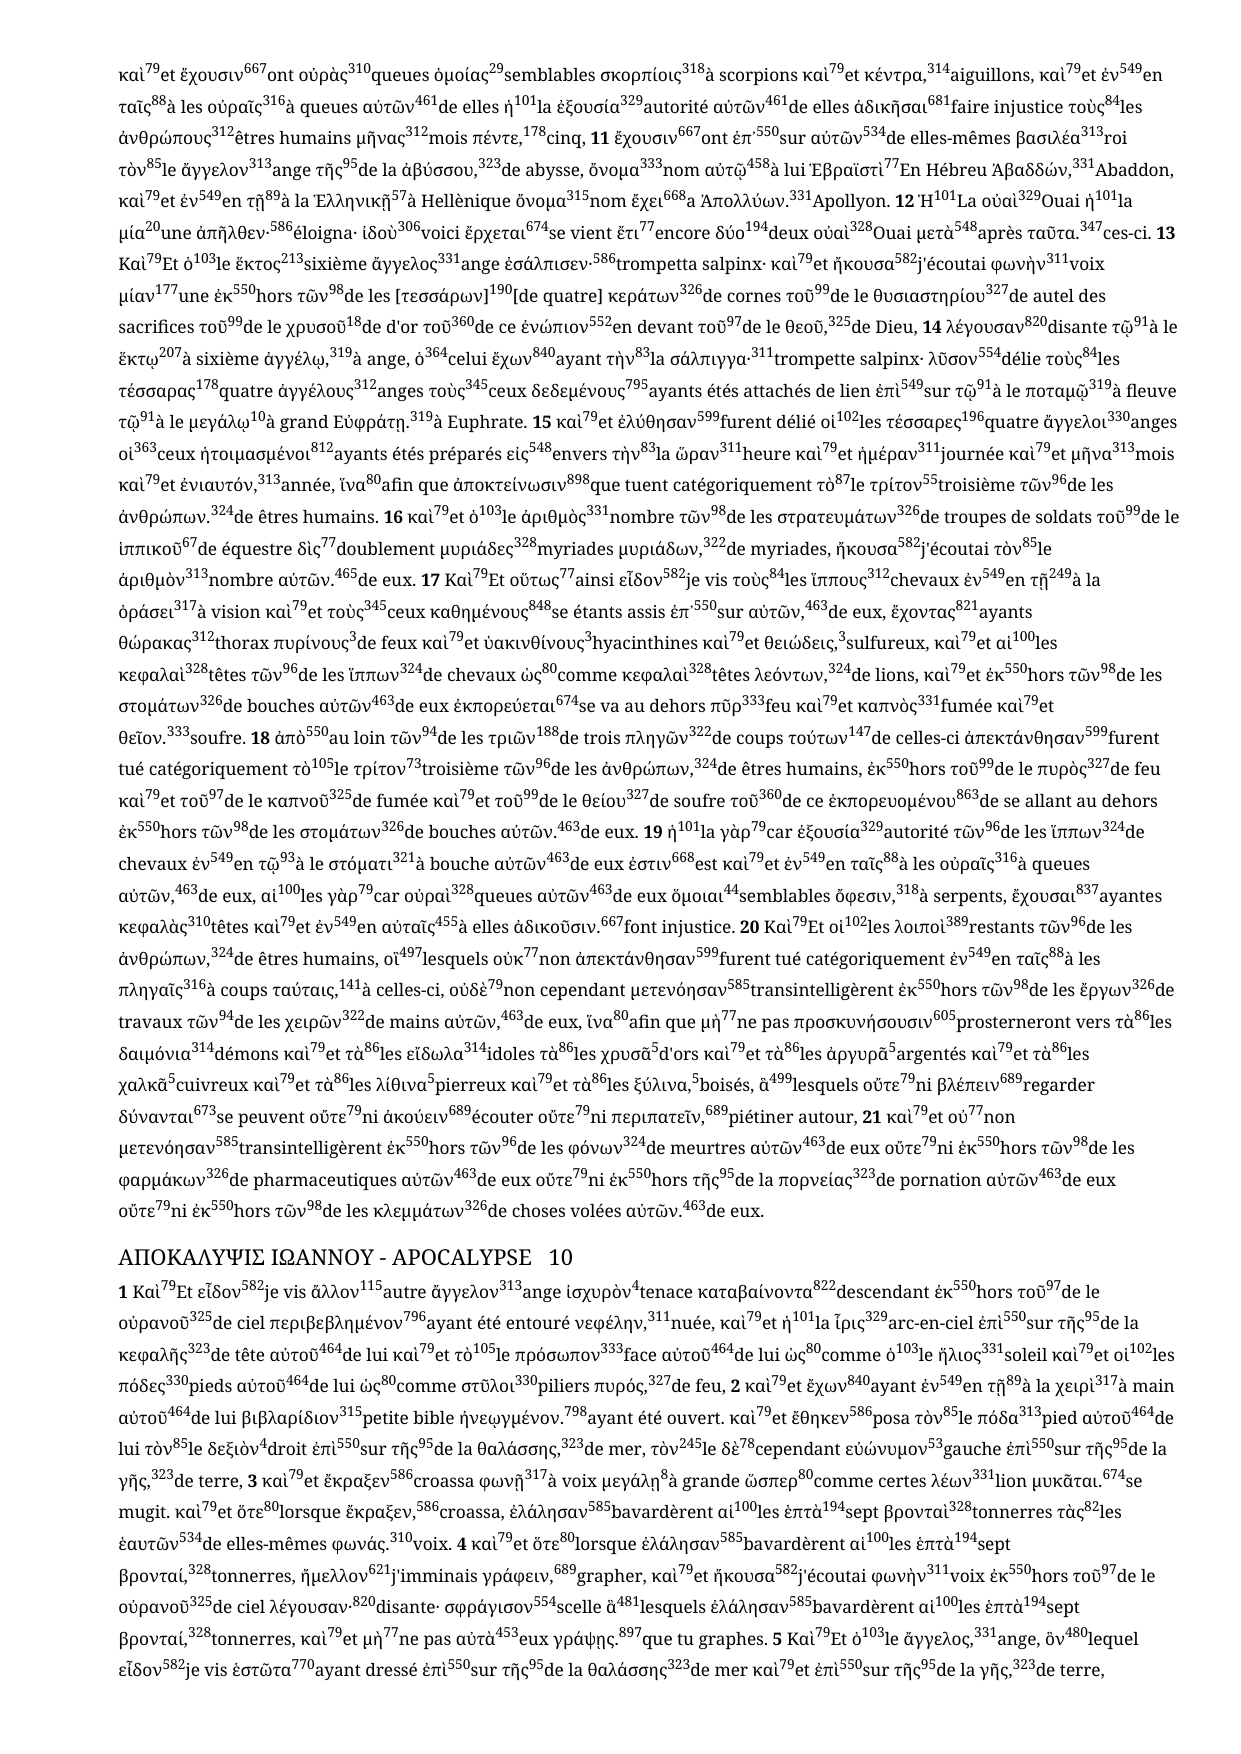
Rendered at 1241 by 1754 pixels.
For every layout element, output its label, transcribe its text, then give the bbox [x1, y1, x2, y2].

text 1 Καὶ79Et εἶδον582je vis ἄλλον115autre ἄγγελον313ange ἰσχυρὸν4tenace καταβαίνοντα822descendant ἐκ550hors τοῦ97de le οὐρανοῦ325de ciel περιβεβλημένον796ayant été entouré νεφέλην,311nuée, καὶ79et ἡ101la ἶρις329arc-en-ciel ἐπὶ550sur τῆς95de la κεφαλῆς323de tête αὐτοῦ464de lui καὶ79et τὸ105le πρόσωπον333face αὐτοῦ464de lui ὡς80comme ὁ103le ἥλιος331soleil καὶ79et οἱ102les πόδες330pieds αὐτοῦ464de lui ὡς80comme στῦλοι330piliers πυρός,327de feu, 2 καὶ79et ἔχων840ayant ἐν549en τῇ89à la χειρὶ317à main αὐτοῦ464de lui βιβλαρίδιον315petite bible ἠνεῳγμένον.798ayant été ouvert. καὶ79et ἔθηκεν586posa τὸν85le πόδα313pied αὐτοῦ464de lui τὸν85le δεξιὸν4droit ἐπὶ550sur τῆς95de la θαλάσσης,323de mer, τὸν245le δὲ78cependant εὐώνυμον53gauche ἐπὶ550sur τῆς95de la γῆς,323de terre, 3 καὶ79et ἔκραξεν586croassa φωνῇ317à voix μεγάλῃ8à grande ὥσπερ80comme certes λέων331lion μυκᾶται.674se mugit. καὶ79et ὅτε80lorsque ἔκραξεν,586croassa, ἐλάλησαν585bavardèrent αἱ100les ἑπτὰ194sept βρονταὶ328tonnerres τὰς82les ἑαυτῶν534de elles-mêmes φωνάς.310voix. 4 καὶ79et ὅτε80lorsque ἐλάλησαν585bavardèrent αἱ100les ἑπτὰ194sept βρονταί,328tonnerres, ἤμελλον621j'imminais γράφειν,689grapher, καὶ79et ἤκουσα582j'écoutai φωνὴν311voix ἐκ550hors τοῦ97de le οὐρανοῦ325de ciel λέγουσαν·820disante· σφράγισον554scelle ἃ481lesquels ἐλάλησαν585bavardèrent αἱ100les ἑπτὰ194sept βρονταί,328tonnerres, καὶ79et μὴ77ne pas αὐτὰ453eux γράψῃς.897que tu graphes. 5 Καὶ79Et ὁ103le ἄγγελος,331ange, ὃν480lequel εἶδον582je vis ἑστῶτα770ayant dressé ἐπὶ550sur τῆς95de la θαλάσσης323de mer καὶ79et ἐπὶ550sur τῆς95de la γῆς,323de terre, ἦρεν586leva τὴν83la χεῖρα311main αὐτοῦ464de lui τὴν83la δεξιὰν2droite εἰς548envers τὸν85le οὐρανὸν313ciel 6 καὶ79et ὤμοσεν586jura ἐν549en τῷ352à celui ζῶντι828à vivant εἰς548envers τοὺς84les αἰῶνας312ères τῶν96de les αἰώνων,324de ères, ὃς498lequel ἔκτισεν586créa τὸν85le οὐρανὸν313ciel καὶ79et τὰ347ces ἐν549en αὐτῷ458à lui καὶ79et τὴν83la γῆν311terre καὶ79et τὰ347ces ἐν549en αὐτῇ456à elle καὶ79et τὴν83la θάλασσαν311mer καὶ79et τὰ347ces ἐν549en αὐτῇ,456à elle, ὅτι80en ce que χρόνος331temps οὐκέτι77non plus ἔσται,612se sera, 7 ἀλλ᾽79mais ἐν549en ταῖς88à les ἡμέραις316à journées τῆς95de la φωνῆς323de voix τοῦ97de le ἑβδόμου210de septième ἀγγέλου,325de ange, ὅταν77lorsque le cas échéant μέλλῃ921que immine σαλπίζειν,689trompetter salpinx, καὶ77aussi ἐτελέσθη600fut achevé τὸ105le μυστήριον333mystère τοῦ97de le θεοῦ,325de Dieu, ὡς80comme εὐηγγέλισεν586évangélisa τοὺς84les ἑαυτοῦ537de lui-même δούλους312mâles esclaves τοὺς84les προφήτας.312prophètes. 8 Καὶ79Et ἡ101la φωνὴ329voix ἣν478laquelle ἤκουσα582j'écoutai ἐκ550hors τοῦ97de le οὐρανοῦ325de ciel πάλιν77de nouveau λαλοῦσαν820bavardante μετ᾽550avec ἐμοῦ424de moi καὶ79et λέγουσαν·820disante· ὕπαγε570dirige en arrière λάβε554prends τὸ87le βιβλίον315papier de bible τὸ348ce ἠνεῳγμένον798ayant été ouvert ἐν549en τῇ89à la χειρὶ317à main τοῦ97de le ἀγγέλου325de ange τοῦ358de celui ἑστῶτος778de ayant dressé ἐπὶ550sur τῆς95de la θαλάσσης323de mer καὶ79et ἐπὶ550sur τῆς95de la γῆς.323de terre. 9 καὶ79et ἀπῆλθα582j'éloignai πρὸς548vers τὸν85le ἄγγελον313ange λέγων840disant αὐτῷ458à lui δοῦναί681donner μοι420à moi τὸ87le βιβλαρίδιον.315petite bible. καὶ79et λέγει668dit μοι·420à moi· λάβε554prends καὶ79et κατάφαγε554mange complètement αὐτό,454lui, καὶ79et πικρανεῖ606amertumera σου442de toi τὴν83la κοιλίαν,311cavité ventrale, ἀλλ᾽79mais ἐν549en τῷ93à le στόματί321à bouche σου442de toi ἔσται612se sera γλυκὺ49sucré ὡς80comme μέλι.333miel. 10 Καὶ79Et ἔλαβον582je pris τὸ87le βιβλαρίδιον315petite bible ἐκ550hors τῆς95de la χειρὸς323de main τοῦ97de le ἀγγέλου325de ange καὶ79et κατέφαγον582je mangeai complètement αὐτό,454lui, καὶ79et ἦν625était ἐν549en τῷ93à le στόματί321à bouche μου424de moi ὡς80comme μέλι333miel γλυκὺ49sucré καὶ79et ὅτε80lorsque ἔφαγον582je mangeai αὐτό,454lui, ἐπικράνθη600fut amertumé ἡ101la κοιλία329cavité ventrale μου.424de moi. 11 καὶ79et λέγουσίν667disent μοι·420à moi· δεῖ668attache de lien σε437toi πάλιν77de nouveau προφητεῦσαι681prophétiser ἐπὶ549sur λαοῖς318à peuples καὶ79et ἔθνεσιν320à ethnies καὶ79et γλώσσαις316à langues καὶ79et βασιλεῦσιν318à rois πολλοῖς.274à nombreux. [118, 1276, 1181, 1682]
text 1 Καὶ79Et ὁ103le πέμπτος213cinquième ἄγγελος331ange ἐσάλπισεν·586trompetta salpinx· καὶ79et εἶδον582je vis ἀστέρα313étoile ἐκ550hors τοῦ97de le οὐρανοῦ325de ciel πεπτωκότα770ayant tombé εἰς548envers τὴν83la γῆν,311terre, καὶ79et ἐδόθη600fut donné αὐτῷ458à lui ἡ101la κλεὶς329clef τοῦ99de le φρέατος327de puits τῆς95de la ἀβύσσου323de abysse 2 καὶ79et ἤνοιξεν586ouvrit τὸ87le φρέαρ315puits τῆς95de la ἀβύσσου,323de abysse, καὶ79et ἀνέβη586monta καπνὸς331fumée ἐκ550hors τοῦ99de le φρέατος327de puits ὡς80comme καπνὸς331fumée καμίνου323de fournaise μεγάλης,14de grande, καὶ79et ἐσκοτώθη600fut enténébré ὁ103le ἥλιος331soleil καὶ79et ὁ103le ἀὴρ331air ἐκ550hors τοῦ97de le καπνοῦ325de fumée τοῦ99de le φρέατος.327de puits. 3 καὶ79et ἐκ550hors τοῦ97de le καπνοῦ325de fumée ἐξῆλθον585sortirent ἀκρίδες328sauterelles εἰς548envers τὴν83la γῆν,311terre, καὶ79et ἐδόθη600fut donné αὐταῖς455à elles ἐξουσία329autorité ὡς80comme ἔχουσιν667ont ἐξουσίαν311autorité οἱ102les σκορπίοι330scorpions τῆς95de la γῆς.323de terre. 4 καὶ79et ἐρρέθη600fut dit αὐταῖς455à elles ἵνα80afin que μὴ79ne pas ἀδικήσουσιν605feront injustice τὸν85le χόρτον313herbe τῆς95de la γῆς323de terre οὐδὲ79non cependant πᾶν271tout χλωρὸν55vert οὐδὲ79non cependant πᾶν271tout δένδρον,315arbre, εἰ551si μὴ77ne pas τοὺς84les ἀνθρώπους312êtres humains οἵτινες497lesquels des quelconques οὐκ77non ἔχουσιν667ont τὴν83la σφραγῖδα311sceau τοῦ97de le θεοῦ325de Dieu ἐπὶ550sur τῶν258de les μετώπων.326de fronts. 5 καὶ79et ἐδόθη600fut donné αὐτοῖς457à eux ἵνα80afin que μὴ79ne pas ἀποκτείνωσιν898que tuent catégoriquement αὐτούς,451eux, ἀλλ᾽79mais ἵνα80afin que βασανισθήσονται618seront torturé μῆνας312mois πέντε,178cinq, καὶ79et ὁ103le βασανισμὸς331tourment αὐτῶν461de elles ὡς80comme βασανισμὸς331tourment σκορπίου325de scorpion ὅταν80lorsque le cas échéant παίσῃ899que frappe ἄνθρωπον.313être humain. 6 καὶ79et ἐν549en ταῖς88à les ἡμέραις316à journées ἐκείναις141à celles-là ζητήσουσιν605chercheront οἱ102les ἄνθρωποι330êtres humains τὸν85le θάνατον313trépas καὶ79et οὐ77non μὴ77ne pas εὑρήσουσιν605trouveront αὐτόν,452lui, καὶ79et ἐπιθυμήσουσιν605désireront en fureur ἀποθανεῖν681mourir loin καὶ79et φεύγει668fuit ὁ103le θάνατος331trépas ἀπ᾽550au loin αὐτῶν.463de eux. 7 Καὶ79Et τὰ104les ὁμοιώματα332similitudes τῶν94de les ἀκρίδων322de sauterelles ὅμοια48semblables ἵπποις318à chevaux ἡτοιμασμένοις800à ayants étés préparés εἰς548envers πόλεμον,313guerre, καὶ79et ἐπὶ548sur τὰς82les κεφαλὰς310têtes αὐτῶν461de elles ὡς80comme στέφανοι330couronnes ὅμοιοι46semblables χρυσῷ,319à or, καὶ79et τὰ104les πρόσωπα332faces αὐτῶν461de elles ὡς80comme πρόσωπα332faces ἀνθρώπων,324de êtres humains, 8 καὶ79et εἶχον624avaient τρίχας310cheveux ὡς80comme τρίχας310cheveux γυναικῶν,322de femmes, καὶ79et οἱ102les ὀδόντες330dents αὐτῶν461de elles ὡς80comme λεόντων324de lions ἦσαν,624étaient, 9 καὶ79et εἶχον624avaient θώρακας312thorax ὡς80comme θώρακας312thorax σιδηροῦς,3de fers, καὶ79et ἡ101la φωνὴ329voix τῶν94de les πτερύγων322de ailes αὐτῶν461de elles ὡς80comme φωνὴ329voix ἁρμάτων326de chars ἵππων324de chevaux πολλῶν280de nombreux τρεχόντων833de courants εἰς548envers πόλεμον,313guerre, 10 καὶ79et ἔχουσιν667ont οὐρὰς310queues ὁμοίας29semblables σκορπίοις318à scorpions καὶ79et κέντρα,314aiguillons, καὶ79et ἐν549en ταῖς88à les οὐραῖς316à queues αὐτῶν461de elles ἡ101la ἐξουσία329autorité αὐτῶν461de elles ἀδικῆσαι681faire injustice τοὺς84les ἀνθρώπους312êtres humains μῆνας312mois πέντε,178cinq, 11 ἔχουσιν667ont ἐπ᾽550sur αὐτῶν534de elles-mêmes βασιλέα313roi τὸν85le ἄγγελον313ange τῆς95de la ἀβύσσου,323de abysse, ὄνομα333nom αὐτῷ458à lui Ἑβραϊστὶ77En Hébreu Ἀβαδδών,331Abaddon, καὶ79et ἐν549en τῇ89à la Ἑλληνικῇ57à Hellènique ὄνομα315nom ἔχει668a Ἀπολλύων.331Apollyon. 12 Ἡ101La οὐαὶ329Ouai ἡ101la μία20une ἀπῆλθεν·586éloigna· ἰδοὺ306voici ἔρχεται674se vient ἔτι77encore δύο194deux οὐαὶ328Ouai μετὰ548après ταῦτα.347ces-ci. 13 Καὶ79Et ὁ103le ἕκτος213sixième ἄγγελος331ange ἐσάλπισεν·586trompetta salpinx· καὶ79et ἤκουσα582j'écoutai φωνὴν311voix μίαν177une ἐκ550hors τῶν98de les [τεσσάρων]190[de quatre] κεράτων326de cornes τοῦ99de le θυσιαστηρίου327de autel des sacrifices τοῦ99de le χρυσοῦ18de d'or τοῦ360de ce ἐνώπιον552en devant τοῦ97de le θεοῦ,325de Dieu, 14 λέγουσαν820disante τῷ91à le ἕκτῳ207à sixième ἀγγέλῳ,319à ange, ὁ364celui ἔχων840ayant τὴν83la σάλπιγγα·311trompette salpinx· λῦσον554délie τοὺς84les τέσσαρας178quatre ἀγγέλους312anges τοὺς345ceux δεδεμένους795ayants étés attachés de lien ἐπὶ549sur τῷ91à le ποταμῷ319à fleuve τῷ91à le μεγάλῳ10à grand Εὐφράτῃ.319à Euphrate. 15 καὶ79et ἐλύθησαν599furent délié οἱ102les τέσσαρες196quatre ἄγγελοι330anges οἱ363ceux ἡτοιμασμένοι812ayants étés préparés εἰς548envers τὴν83la ὥραν311heure καὶ79et ἡμέραν311journée καὶ79et μῆνα313mois καὶ79et ἐνιαυτόν,313année, ἵνα80afin que ἀποκτείνωσιν898que tuent catégoriquement τὸ87le τρίτον55troisième τῶν96de les ἀνθρώπων.324de êtres humains. 16 καὶ79et ὁ103le ἀριθμὸς331nombre τῶν98de les στρατευμάτων326de troupes de soldats τοῦ99de le ἱππικοῦ67de équestre δὶς77doublement μυριάδες328myriades μυριάδων,322de myriades, ἤκουσα582j'écoutai τὸν85le ἀριθμὸν313nombre αὐτῶν.465de eux. 17 Καὶ79Et οὕτως77ainsi εἶδον582je vis τοὺς84les ἵππους312chevaux ἐν549en τῇ249à la ὁράσει317à vision καὶ79et τοὺς345ceux καθημένους848se étants assis ἐπ᾽550sur αὐτῶν,463de eux, ἔχοντας821ayants θώρακας312thorax πυρίνους3de feux καὶ79et ὑακινθίνους3hyacinthines καὶ79et θειώδεις,3sulfureux, καὶ79et αἱ100les κεφαλαὶ328têtes τῶν96de les ἵππων324de chevaux ὡς80comme κεφαλαὶ328têtes λεόντων,324de lions, καὶ79et ἐκ550hors τῶν98de les στομάτων326de bouches αὐτῶν463de eux ἐκπορεύεται674se va au dehors πῦρ333feu καὶ79et καπνὸς331fumée καὶ79et θεῖον.333soufre. 18 ἀπὸ550au loin τῶν94de les τριῶν188de trois πληγῶν322de coups τούτων147de celles-ci ἀπεκτάνθησαν599furent tué catégoriquement τὸ105le τρίτον73troisième τῶν96de les ἀνθρώπων,324de êtres humains, ἐκ550hors τοῦ99de le πυρὸς327de feu καὶ79et τοῦ97de le καπνοῦ325de fumée καὶ79et τοῦ99de le θείου327de soufre τοῦ360de ce ἐκπορευομένου863de se allant au dehors ἐκ550hors τῶν98de les στομάτων326de bouches αὐτῶν.463de eux. 19 ἡ101la γὰρ79car ἐξουσία329autorité τῶν96de les ἵππων324de chevaux ἐν549en τῷ93à le στόματι321à bouche αὐτῶν463de eux ἐστιν668est καὶ79et ἐν549en ταῖς88à les οὐραῖς316à queues αὐτῶν,463de eux, αἱ100les γὰρ79car οὐραὶ328queues αὐτῶν463de eux ὅμοιαι44semblables ὄφεσιν,318à serpents, ἔχουσαι837ayantes κεφαλὰς310têtes καὶ79et ἐν549en αὐταῖς455à elles ἀδικοῦσιν.667font injustice. 20 Καὶ79Et οἱ102les λοιποὶ389restants τῶν96de les ἀνθρώπων,324de êtres humains, οἳ497lesquels οὐκ77non ἀπεκτάνθησαν599furent tué catégoriquement ἐν549en ταῖς88à les πληγαῖς316à coups ταύταις,141à celles-ci, οὐδὲ79non cependant μετενόησαν585transintelligèrent ἐκ550hors τῶν98de les ἔργων326de travaux τῶν94de les χειρῶν322de mains αὐτῶν,463de eux, ἵνα80afin que μὴ77ne pas προσκυνήσουσιν605prosterneront vers τὰ86les δαιμόνια314démons καὶ79et τὰ86les εἴδωλα314idoles τὰ86les χρυσᾶ5d'ors καὶ79et τὰ86les ἀργυρᾶ5argentés καὶ79et τὰ86les χαλκᾶ5cuivreux καὶ79et τὰ86les λίθινα5pierreux καὶ79et τὰ86les ξύλινα,5boisés, ἃ499lesquels οὔτε79ni βλέπειν689regarder δύνανται673se peuvent οὔτε79ni ἀκούειν689écouter οὔτε79ni περιπατεῖν,689piétiner autour, 21 καὶ79et οὐ77non μετενόησαν585transintelligèrent ἐκ550hors τῶν96de les φόνων324de meurtres αὐτῶν463de eux οὔτε79ni ἐκ550hors τῶν98de les φαρμάκων326de pharmaceutiques αὐτῶν463de eux οὔτε79ni ἐκ550hors τῆς95de la πορνείας323de pornation αὐτῶν463de eux οὔτε79ni ἐκ550hors τῶν98de les κλεμμάτων326de choses volées αὐτῶν.463de eux. [118, 59, 1181, 1223]
text ΑΠΟΚΑΛΥΨΙΣ ΙΩΑΝΝΟΥ - APOCALYPSE 10 [118, 1241, 1181, 1271]
